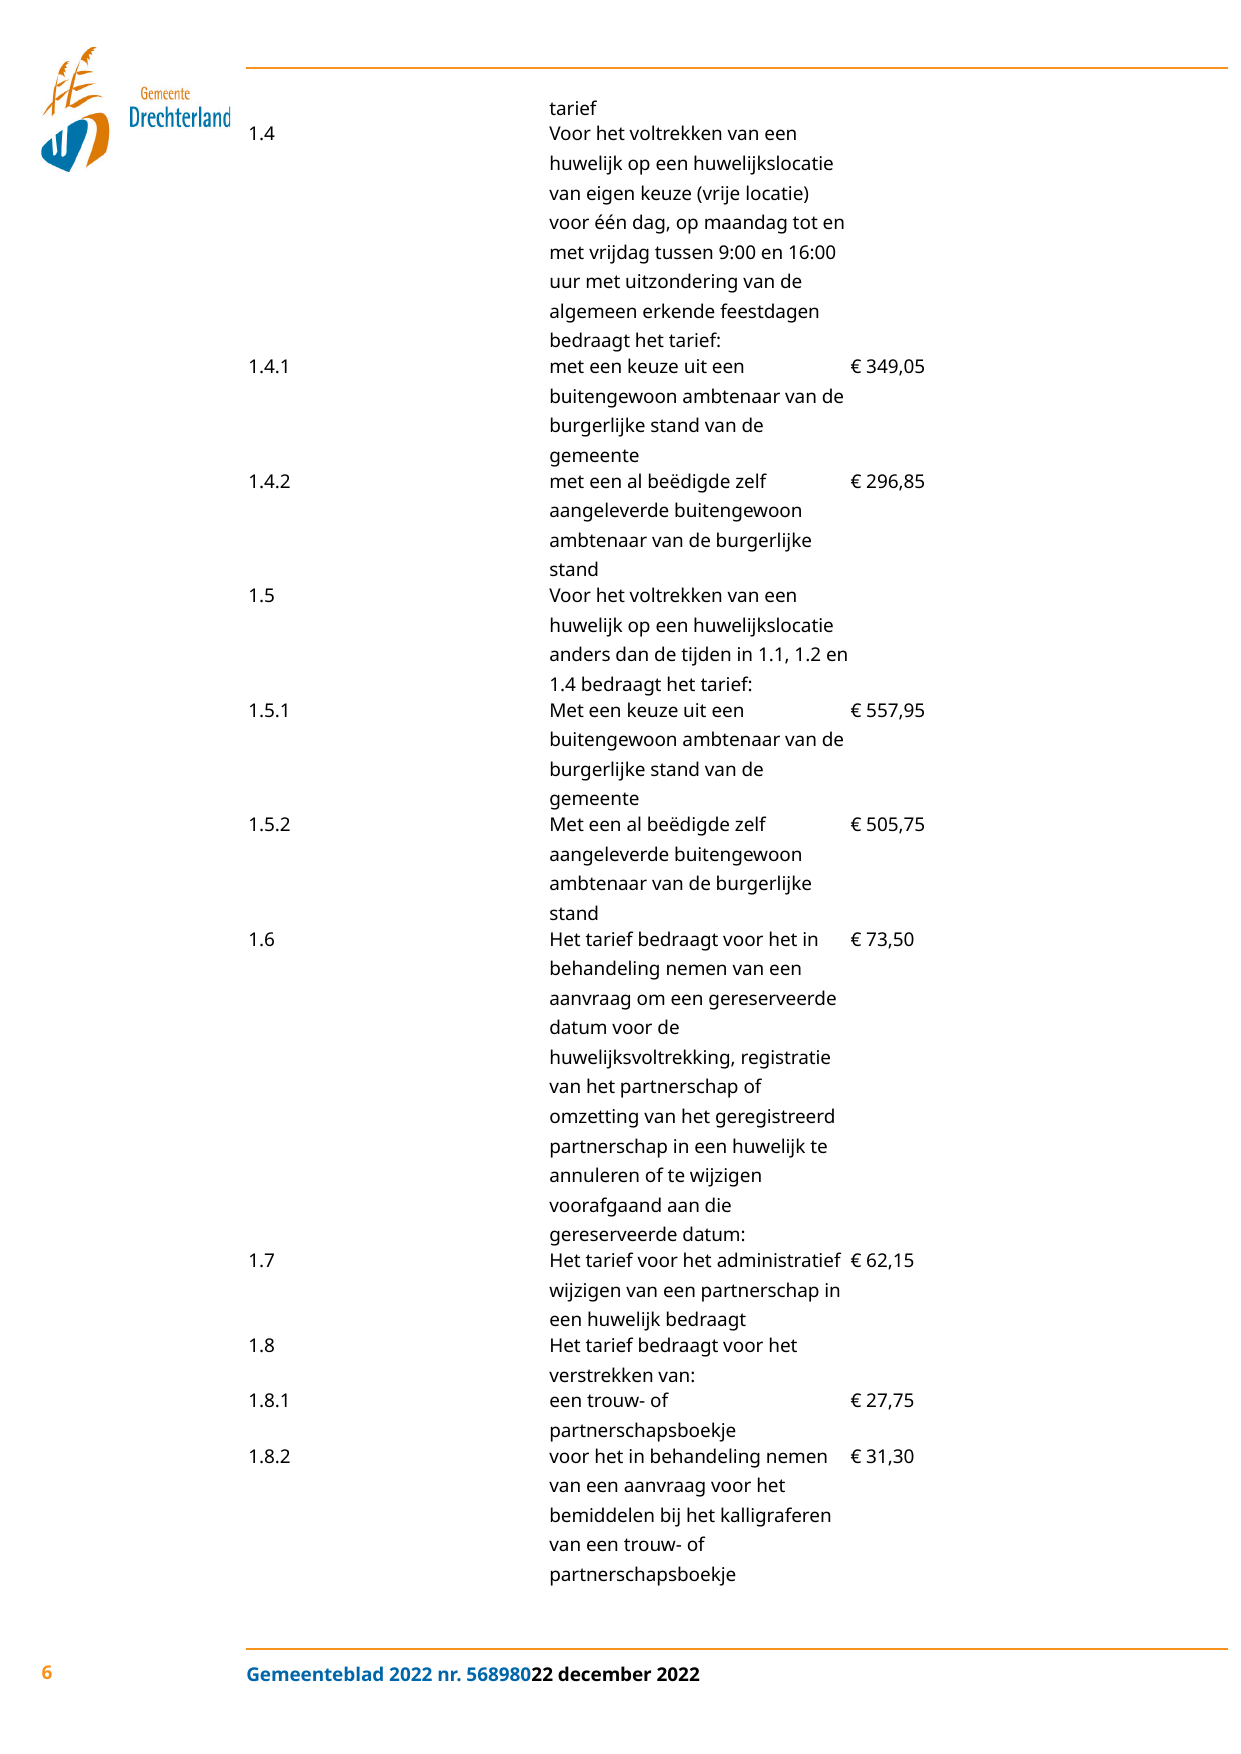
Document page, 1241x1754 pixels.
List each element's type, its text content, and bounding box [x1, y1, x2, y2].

table_cell Het tarief voor het administratief wijzigen van een partnerschap in een huwelijk bedraagt [549, 1247, 850, 1332]
picture [41, 158, 64, 172]
table_cell 1.8.1 [248, 1388, 549, 1443]
table_cell € 31,30 [850, 1443, 1152, 1587]
table_cell [850, 95, 1152, 121]
table_cell 1.5.2 [248, 811, 549, 926]
table_cell € 349,05 [850, 353, 1152, 468]
table_cell met een al beëdigde zelf aangeleverde buitengewoon ambtenaar van de burgerlijke stand [549, 468, 850, 582]
table_cell 1.7 [248, 1247, 549, 1332]
table_cell Voor het voltrekken van een huwelijk op een huwelijkslocatie van eigen keuze (vrije locatie) voor één dag, op maandag tot en met vrijdag tussen 9:00 en 16:00 uur met uitzondering van de algemeen erkende feestdagen bedraagt het tarief: [549, 121, 850, 353]
table_cell 1.4 [248, 121, 549, 353]
table_cell Het tarief bedraagt voor het in behandeling nemen van een aanvraag om een gereserveerde datum voor de huwelijksvoltrekking, registratie van het partnerschap of omzetting van het geregistreerd partnerschap in een huwelijk te annuleren of te wijzigen voorafgaand aan die gereserveerde datum: [549, 926, 850, 1247]
table_cell [850, 582, 1152, 697]
table_cell een trouw- of partnerschapsboekje [549, 1388, 850, 1443]
table_cell € 73,50 [850, 926, 1152, 1247]
table_cell Het tarief bedraagt voor het verstrekken van: [549, 1332, 850, 1387]
table_cell 1.5.1 [248, 697, 549, 811]
table_cell 1.4.1 [248, 353, 549, 468]
table_cell € 557,95 [850, 697, 1152, 811]
table_cell 1.6 [248, 926, 549, 1247]
table_cell 1.5 [248, 582, 549, 697]
table_cell € 27,75 [850, 1388, 1152, 1443]
table_cell 1.4.2 [248, 468, 549, 582]
table_cell voor het in behandeling nemen van een aanvraag voor het bemiddelen bij het kalligraferen van een trouw- of partnerschapsboekje [549, 1443, 850, 1587]
table_cell € 505,75 [850, 811, 1152, 926]
table_cell tarief [549, 95, 850, 121]
table_cell [850, 121, 1152, 353]
table_cell 1.8.2 [248, 1443, 549, 1587]
picture [226, 115, 231, 124]
table_cell met een keuze uit een buitengewoon ambtenaar van de burgerlijke stand van de gemeente [549, 353, 850, 468]
table_cell [850, 1332, 1152, 1387]
table_cell 1.8 [248, 1332, 549, 1387]
table_cell Met een keuze uit een buitengewoon ambtenaar van de burgerlijke stand van de gemeente [549, 697, 850, 811]
table_cell Voor het voltrekken van een huwelijk op een huwelijkslocatie anders dan de tijden in 1.1, 1.2 en 1.4 bedraagt het tarief: [549, 582, 850, 697]
table_cell € 62,15 [850, 1247, 1152, 1332]
table_cell [248, 95, 549, 121]
picture [41, 47, 231, 172]
table_cell € 296,85 [850, 468, 1152, 582]
table_cell Met een al beëdigde zelf aangeleverde buitengewoon ambtenaar van de burgerlijke stand [549, 811, 850, 926]
